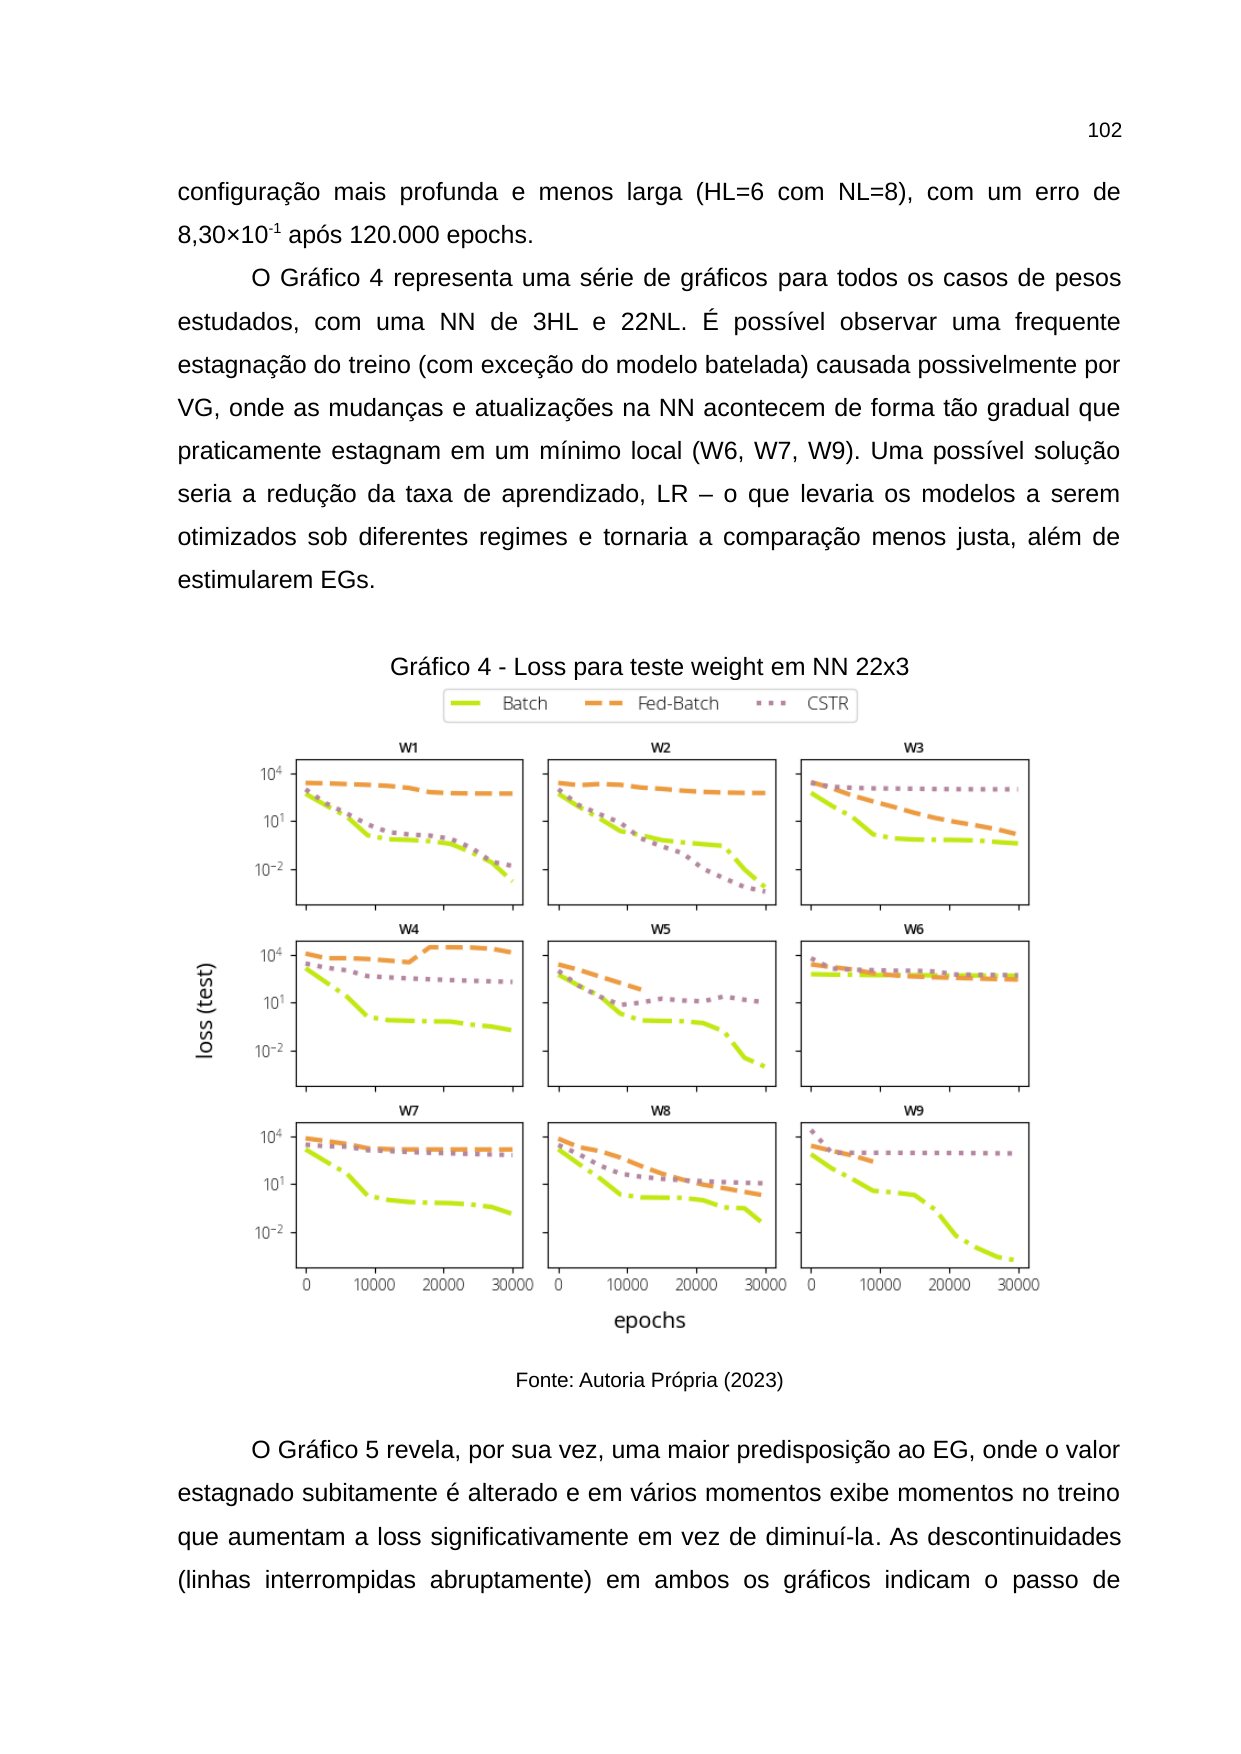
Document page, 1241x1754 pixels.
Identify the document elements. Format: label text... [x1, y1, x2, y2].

text O Gráfico 5 revela, por sua vez, uma maior predisposição ao EG, onde o valor estagnado subitamente é alterado e em vários momentos exibe momentos no treino que aumentam a loss significativamente em vez de diminuí-la. As descontinuidades (linhas interrompidas abruptamente) em ambos os gráficos indicam o passo de [177, 1435, 1122, 1593]
picture [177, 680, 1123, 1340]
text Fonte: Autoria Própria (2023) [177, 1368, 1122, 1392]
text Gráfico 4 - Loss para teste weight em NN 22x3 [177, 651, 1122, 680]
text O Gráfico 4 representa uma série de gráficos para todos os casos de pesos estudados, com uma NN de 3HL e 22NL. É possível observar uma frequente estagnação do treino (com exceção do modelo batelada) causada possivelmente por VG, onde as mudanças e atualizações na NN acontecem de forma tão gradual que praticamente estagnam em um mínimo local (W6, W7, W9). Uma possível solução seria a redução da taxa de aprendizado, LR – o que levaria os modelos a serem otimizados sob diferentes regimes e tornaria a comparação menos justa, além de estimularem EGs. [177, 263, 1122, 594]
text configuração mais profunda e menos larga (HL=6 com NL=8), com um erro de 8,30×10-1 após 120.000 epochs. [177, 177, 1122, 249]
